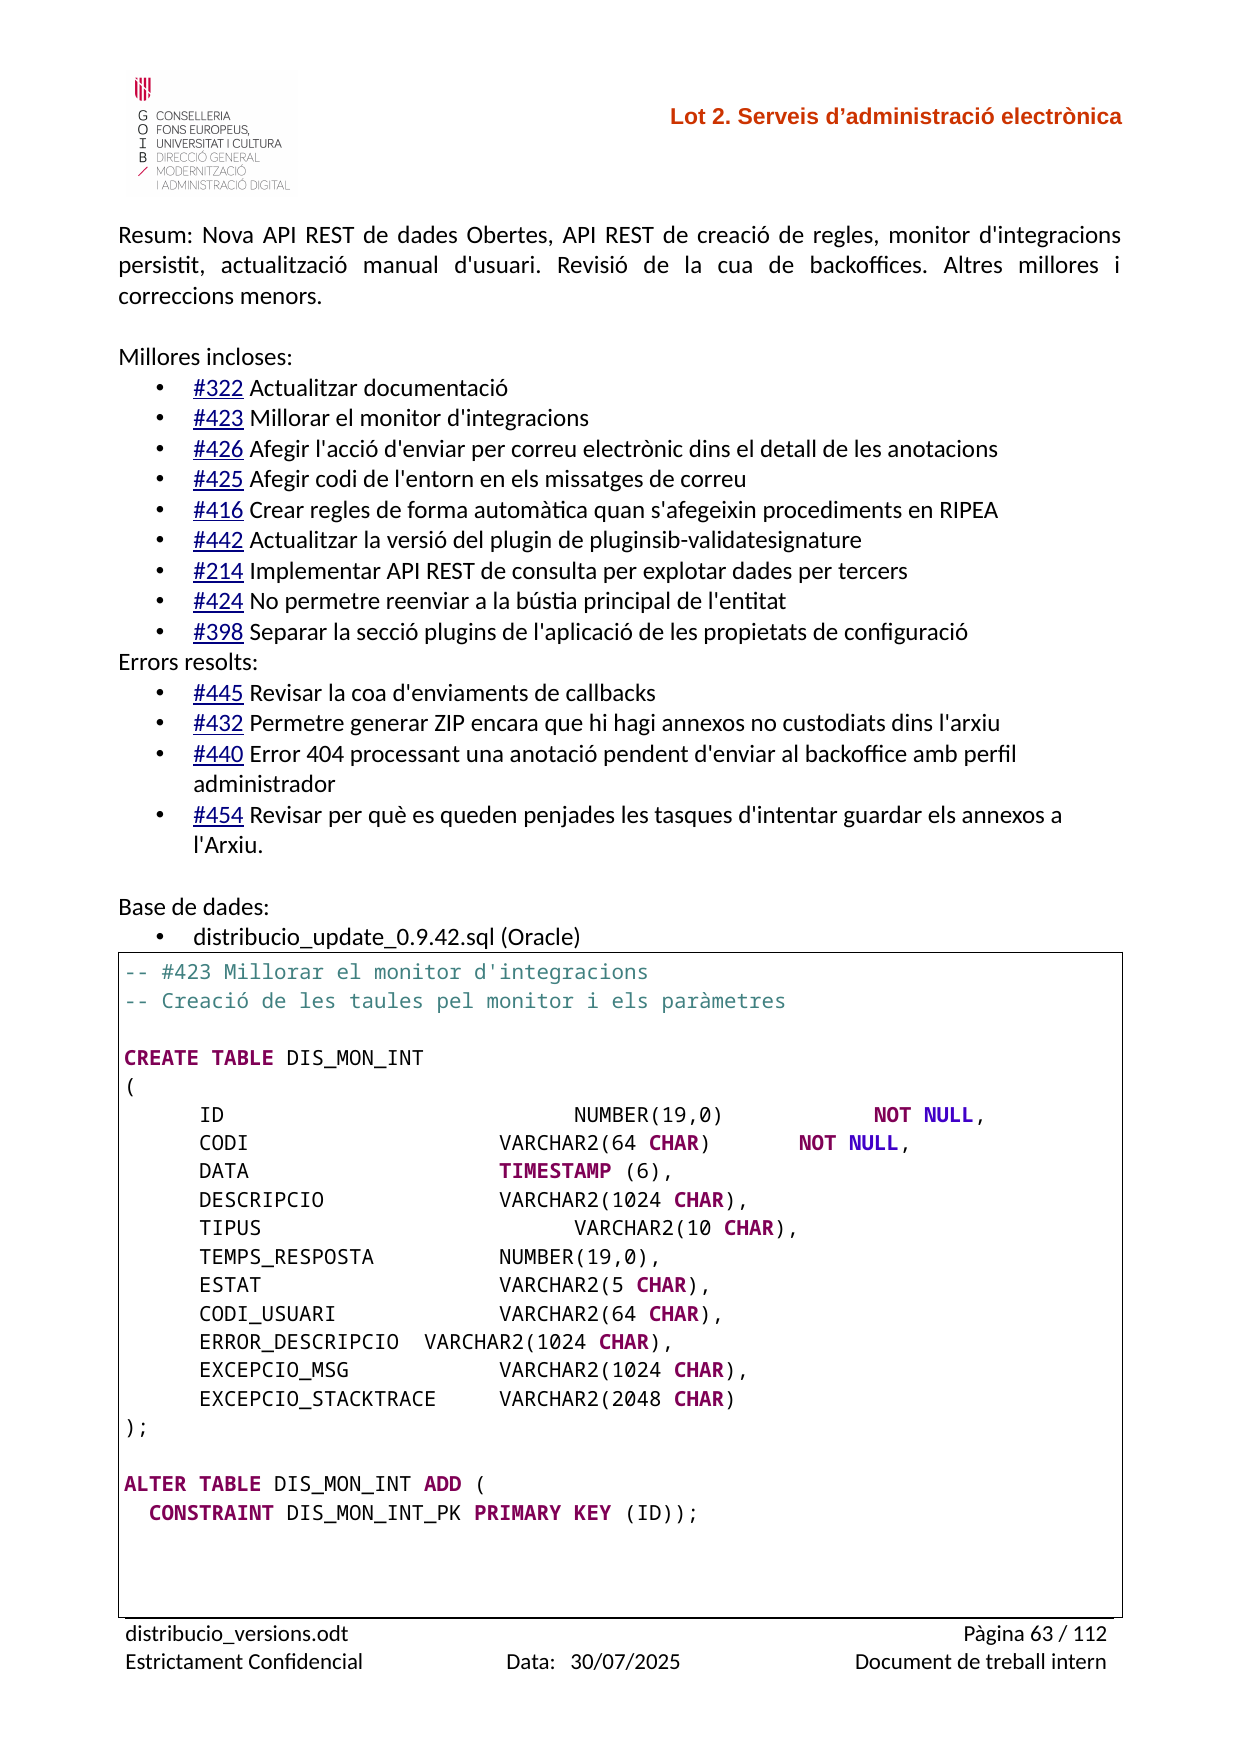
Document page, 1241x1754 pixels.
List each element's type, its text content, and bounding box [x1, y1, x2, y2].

table_header -- #423 Millorar el monitor d'integracions -- Creació de les taules pel monitor i els paràmetres CREATE TABLE DIS_MON_INT ( ID NUMBER(19,0) NOT NULL, CODI VARCHAR2(64 CHAR) NOT NULL, DATA TIMESTAMP (6), DESCRIPCIO VARCHAR2(1024 CHAR), TIPUS VARCHAR2(10 CHAR), TEMPS_RESPOSTA NUMBER(19,0), ESTAT VARCHAR2(5 CHAR), CODI_USUARI VARCHAR2(64 CHAR), ERROR_DESCRIPCIO VARCHAR2(1024 CHAR), EXCEPCIO_MSG VARCHAR2(1024 CHAR), EXCEPCIO_STACKTRACE VARCHAR2(2048 CHAR) ); ALTER TABLE DIS_MON_INT ADD ( CONSTRAINT DIS_MON_INT_PK PRIMARY KEY (ID)); [119, 953, 1122, 1617]
list #322 Actualitzar documentació [156, 372, 1122, 402]
text Resum: Nova API REST de dades Obertes, API REST de creació de regles, monitor d'integracions persistit, actualització manual d'usuari. Revisió de la cua de backoffices. Altres millores i correccions menors. [118, 219, 1122, 311]
picture [126, 70, 299, 197]
list #440 Error 404 processant una anotació pendent d'enviar al backoffice amb perfil administrador [156, 738, 1122, 799]
list #423 Millorar el monitor d'integracions [156, 402, 1122, 433]
list #398 Separar la secció plugins de l'aplicació de les propietats de configuració [156, 616, 1122, 646]
list #432 Permetre generar ZIP encara que hi hagi annexos no custodiats dins l'arxiu [156, 707, 1122, 738]
list #425 Afegir codi de l'entorn en els missatges de correu [156, 463, 1122, 494]
list #445 Revisar la coa d'enviaments de callbacks [156, 677, 1122, 707]
list #454 Revisar per què es queden penjades les tasques d'intentar guardar els annexos a l'Arxiu. [156, 799, 1122, 860]
list #214 Implementar API REST de consulta per explotar dades per tercers [156, 555, 1122, 585]
text Errors resolts: [118, 646, 1122, 677]
text Base de dades: [118, 891, 1122, 921]
list #426 Afegir l'acció d'enviar per correu electrònic dins el detall de les anotacions [156, 433, 1122, 463]
list #442 Actualitzar la versió del plugin de pluginsib-validatesignature [156, 524, 1122, 555]
list #416 Crear regles de forma automàtica quan s'afegeixin procediments en RIPEA [156, 494, 1122, 524]
text Millores incloses: [118, 341, 1122, 372]
list distribucio_update_0.9.42.sql (Oracle) [156, 921, 1122, 952]
list #424 No permetre reenviar a la bústia principal de l'entitat [156, 585, 1122, 616]
